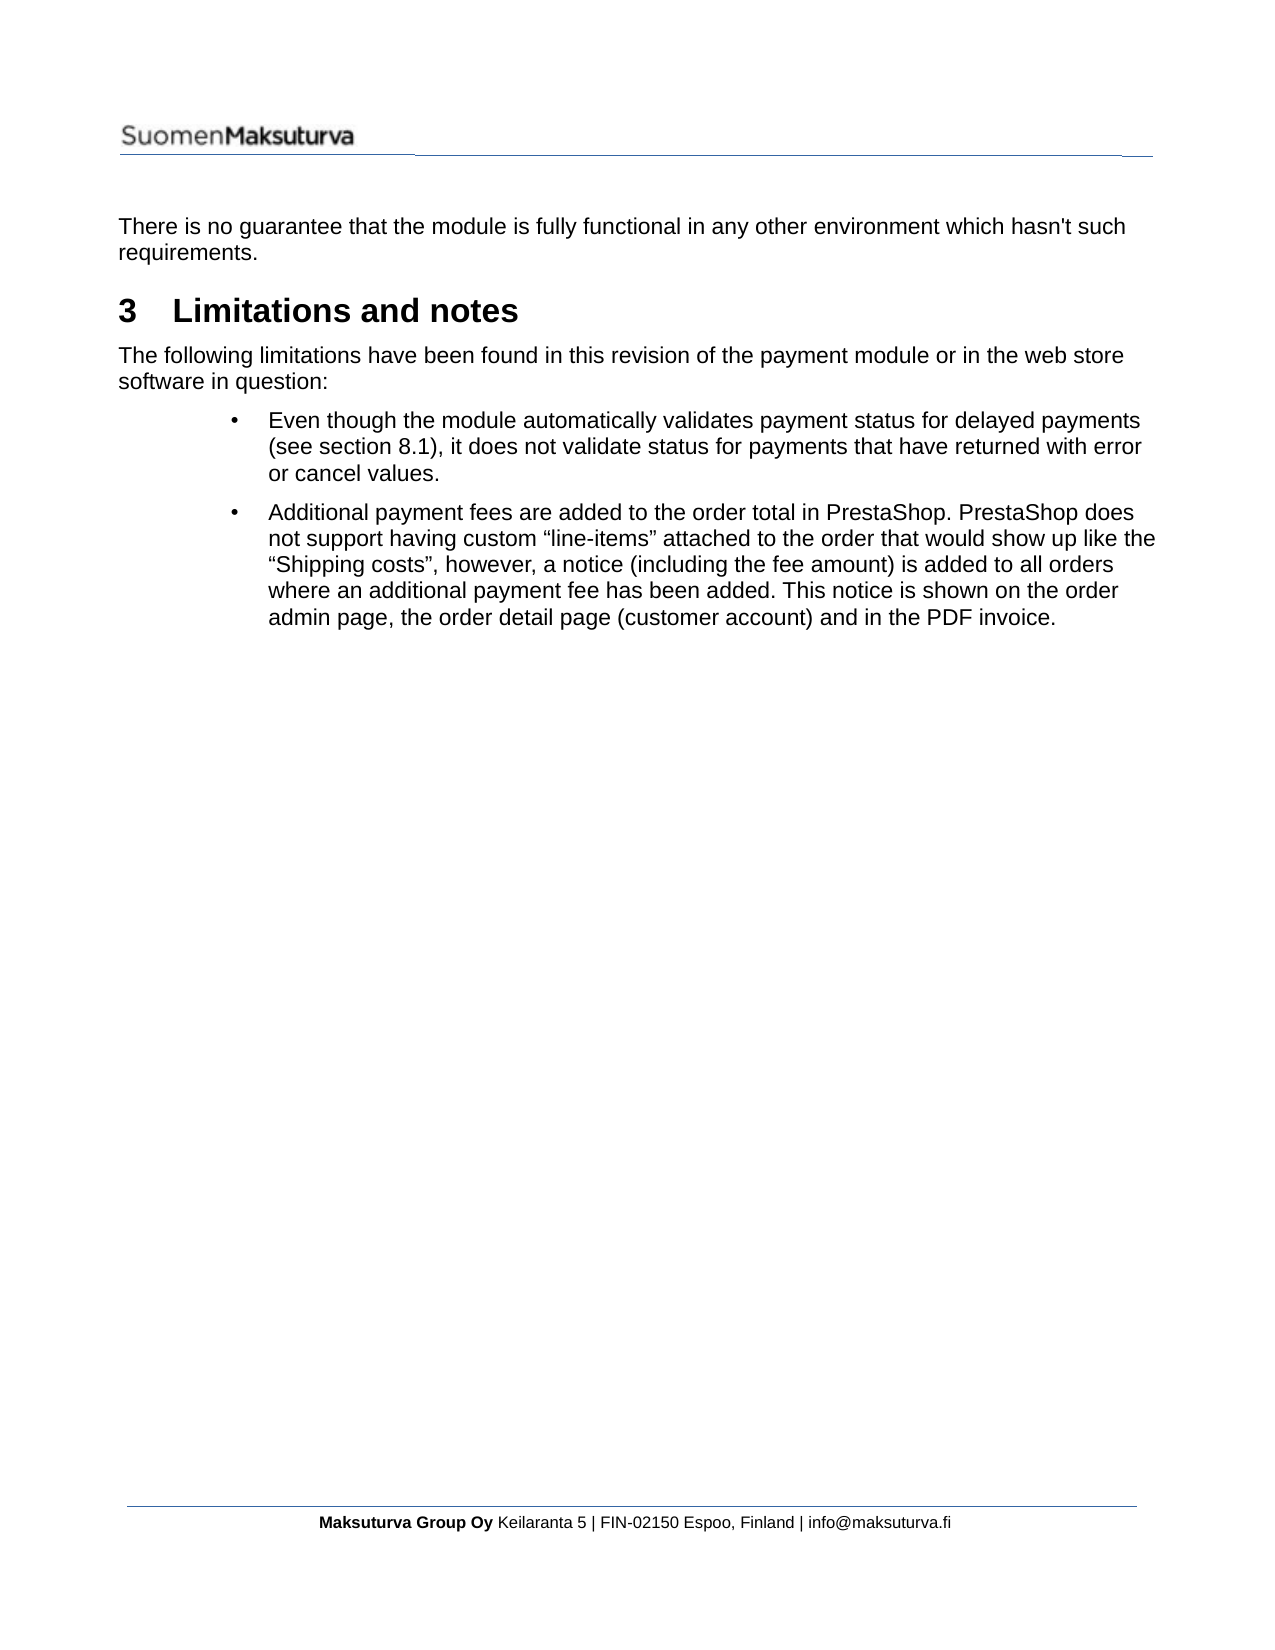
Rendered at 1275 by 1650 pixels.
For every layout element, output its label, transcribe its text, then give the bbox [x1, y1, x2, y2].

subtitle Limitations and notes [118, 291, 1157, 329]
picture [120, 124, 358, 147]
text There is no guarantee that the module is fully functional in any other environment which hasn't such requirements. [118, 213, 1157, 266]
text The following limitations have been found in this revision of the payment module or in the web store software in question: [118, 342, 1157, 394]
list Additional payment fees are added to the order total in PrestaShop. PrestaShop does not support having custom “line-items” attached to the order that would show up like the “Shipping costs”, however, a notice (including the fee amount) is added to all orders where an additional payment fee has been added. This notice is shown on the order admin page, the order detail page (customer account) and in the PDF invoice. [231, 498, 1157, 630]
list Even though the module automatically validates payment status for delayed payments (see section 8.1), it does not validate status for payments that have returned with error or cancel values. [231, 407, 1157, 486]
